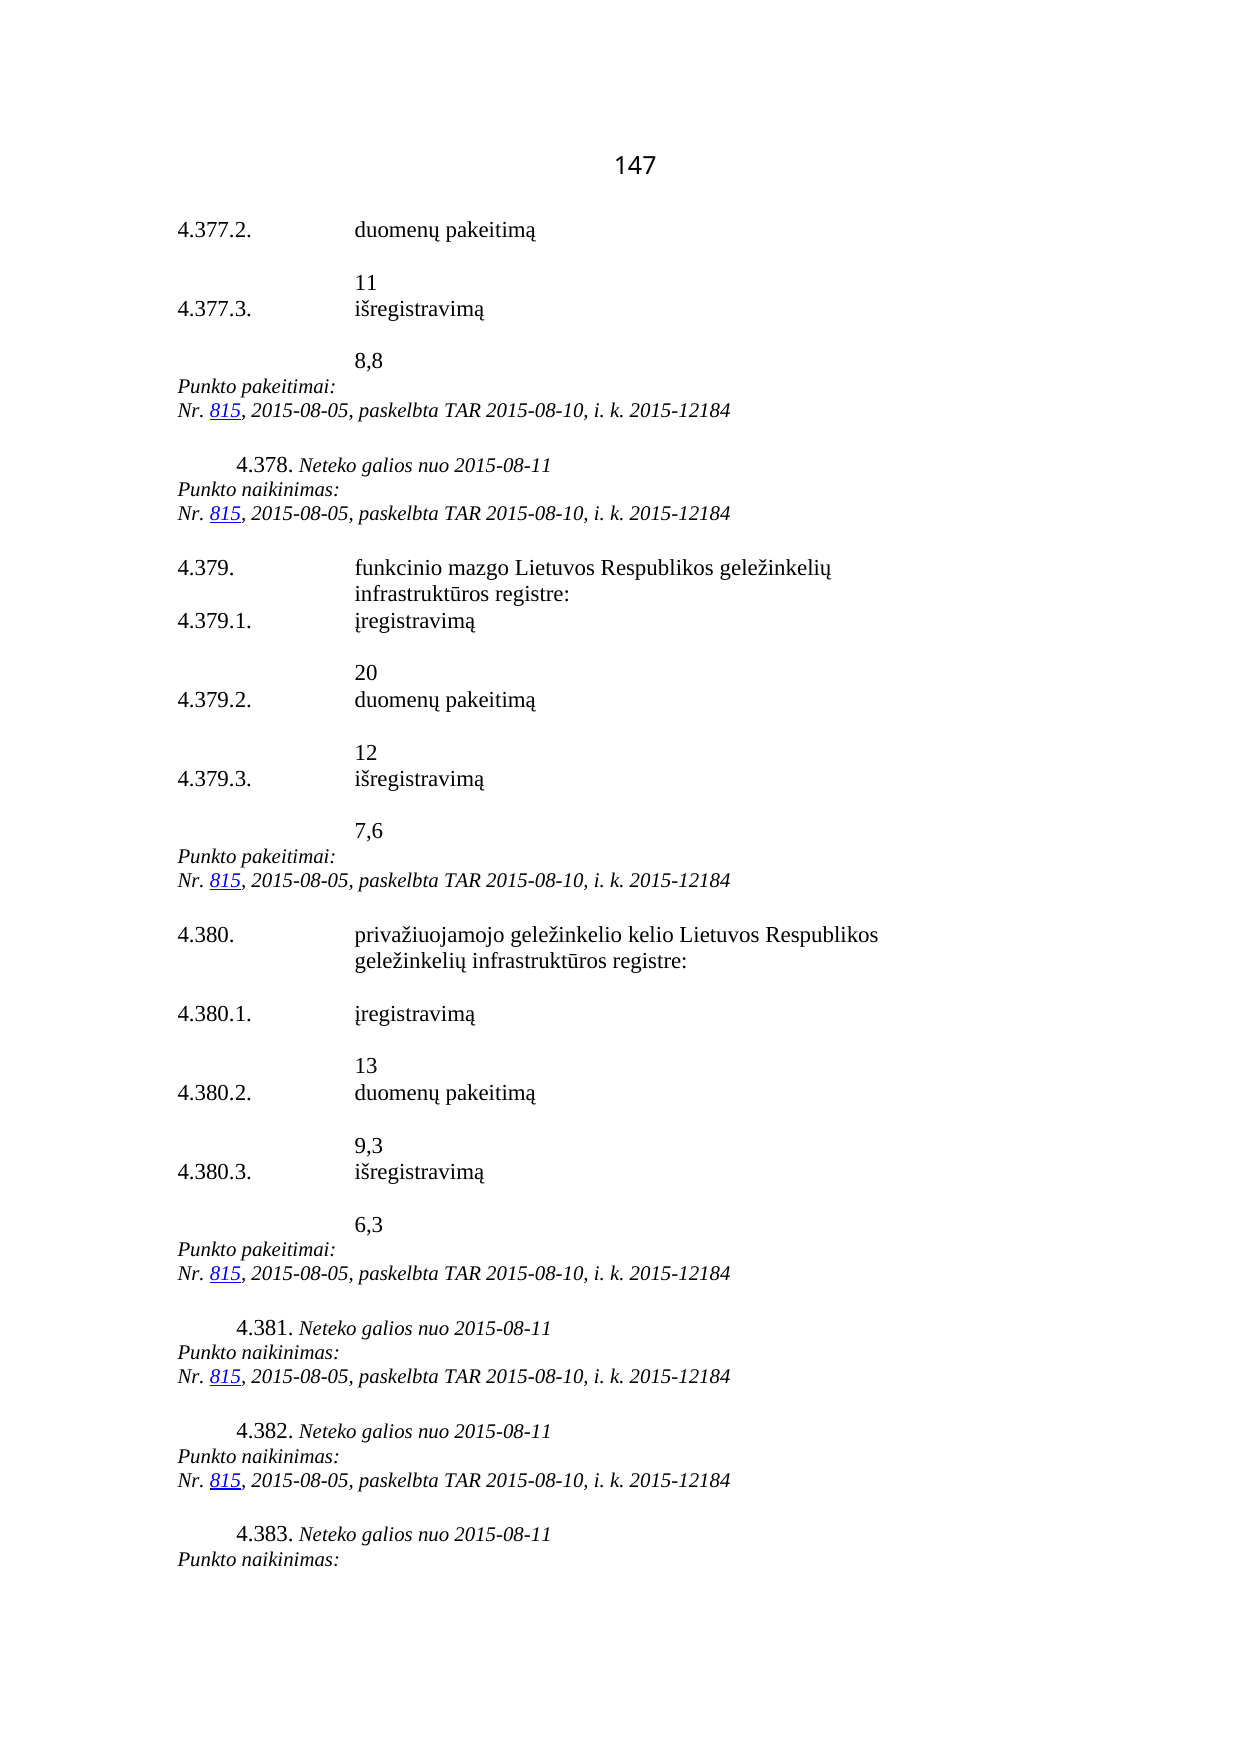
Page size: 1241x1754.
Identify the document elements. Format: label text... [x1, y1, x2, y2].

text geležinkelių infrastruktūros registre: [354, 947, 945, 1000]
text 4.383. Neteko galios nuo 2015-08-11 [177, 1520, 1093, 1547]
text 4.380.3. išregistravimą 6,3 [177, 1158, 945, 1237]
text 4.379. funkcinio mazgo Lietuvos Respublikos geležinkelių [177, 554, 945, 580]
text 4.379.2. duomenų pakeitimą 12 [177, 686, 945, 765]
text Nr. 815, 2015-08-05, paskelbta TAR 2015-08-10, i. k. 2015-12184 [177, 501, 1093, 525]
text infrastruktūros registre: [354, 580, 945, 607]
text Nr. 815, 2015-08-05, paskelbta TAR 2015-08-10, i. k. 2015-12184 [177, 1468, 1093, 1492]
text Punkto naikinimas: [177, 1340, 1093, 1364]
text Punkto pakeitimai: [177, 1237, 1093, 1261]
text Punkto naikinimas: [177, 477, 1093, 501]
text Nr. 815, 2015-08-05, paskelbta TAR 2015-08-10, i. k. 2015-12184 [177, 1261, 1093, 1285]
text Nr. 815, 2015-08-05, paskelbta TAR 2015-08-10, i. k. 2015-12184 [177, 1364, 1093, 1388]
text Nr. 815, 2015-08-05, paskelbta TAR 2015-08-10, i. k. 2015-12184 [177, 398, 1093, 422]
text 4.380. privažiuojamojo geležinkelio kelio Lietuvos Respublikos [177, 921, 945, 947]
text Punkto pakeitimai: [177, 374, 1093, 398]
text 4.380.1. įregistravimą 13 [177, 1000, 945, 1079]
text 4.381. Neteko galios nuo 2015-08-11 [177, 1314, 1093, 1340]
text 4.377.2. duomenų pakeitimą 11 [177, 216, 945, 295]
text 4.379.3. išregistravimą 7,6 [177, 765, 945, 844]
text Punkto naikinimas: [177, 1443, 1093, 1468]
text 4.382. Neteko galios nuo 2015-08-11 [177, 1417, 1093, 1443]
text Punkto pakeitimai: [177, 844, 1093, 868]
text Punkto naikinimas: [177, 1547, 1093, 1571]
text 4.378. Neteko galios nuo 2015-08-11 [177, 451, 1093, 477]
text 4.379.1. įregistravimą 20 [177, 607, 945, 686]
text Nr. 815, 2015-08-05, paskelbta TAR 2015-08-10, i. k. 2015-12184 [177, 868, 1093, 892]
text 4.380.2. duomenų pakeitimą 9,3 [177, 1079, 945, 1158]
text 4.377.3. išregistravimą 8,8 [177, 295, 945, 374]
